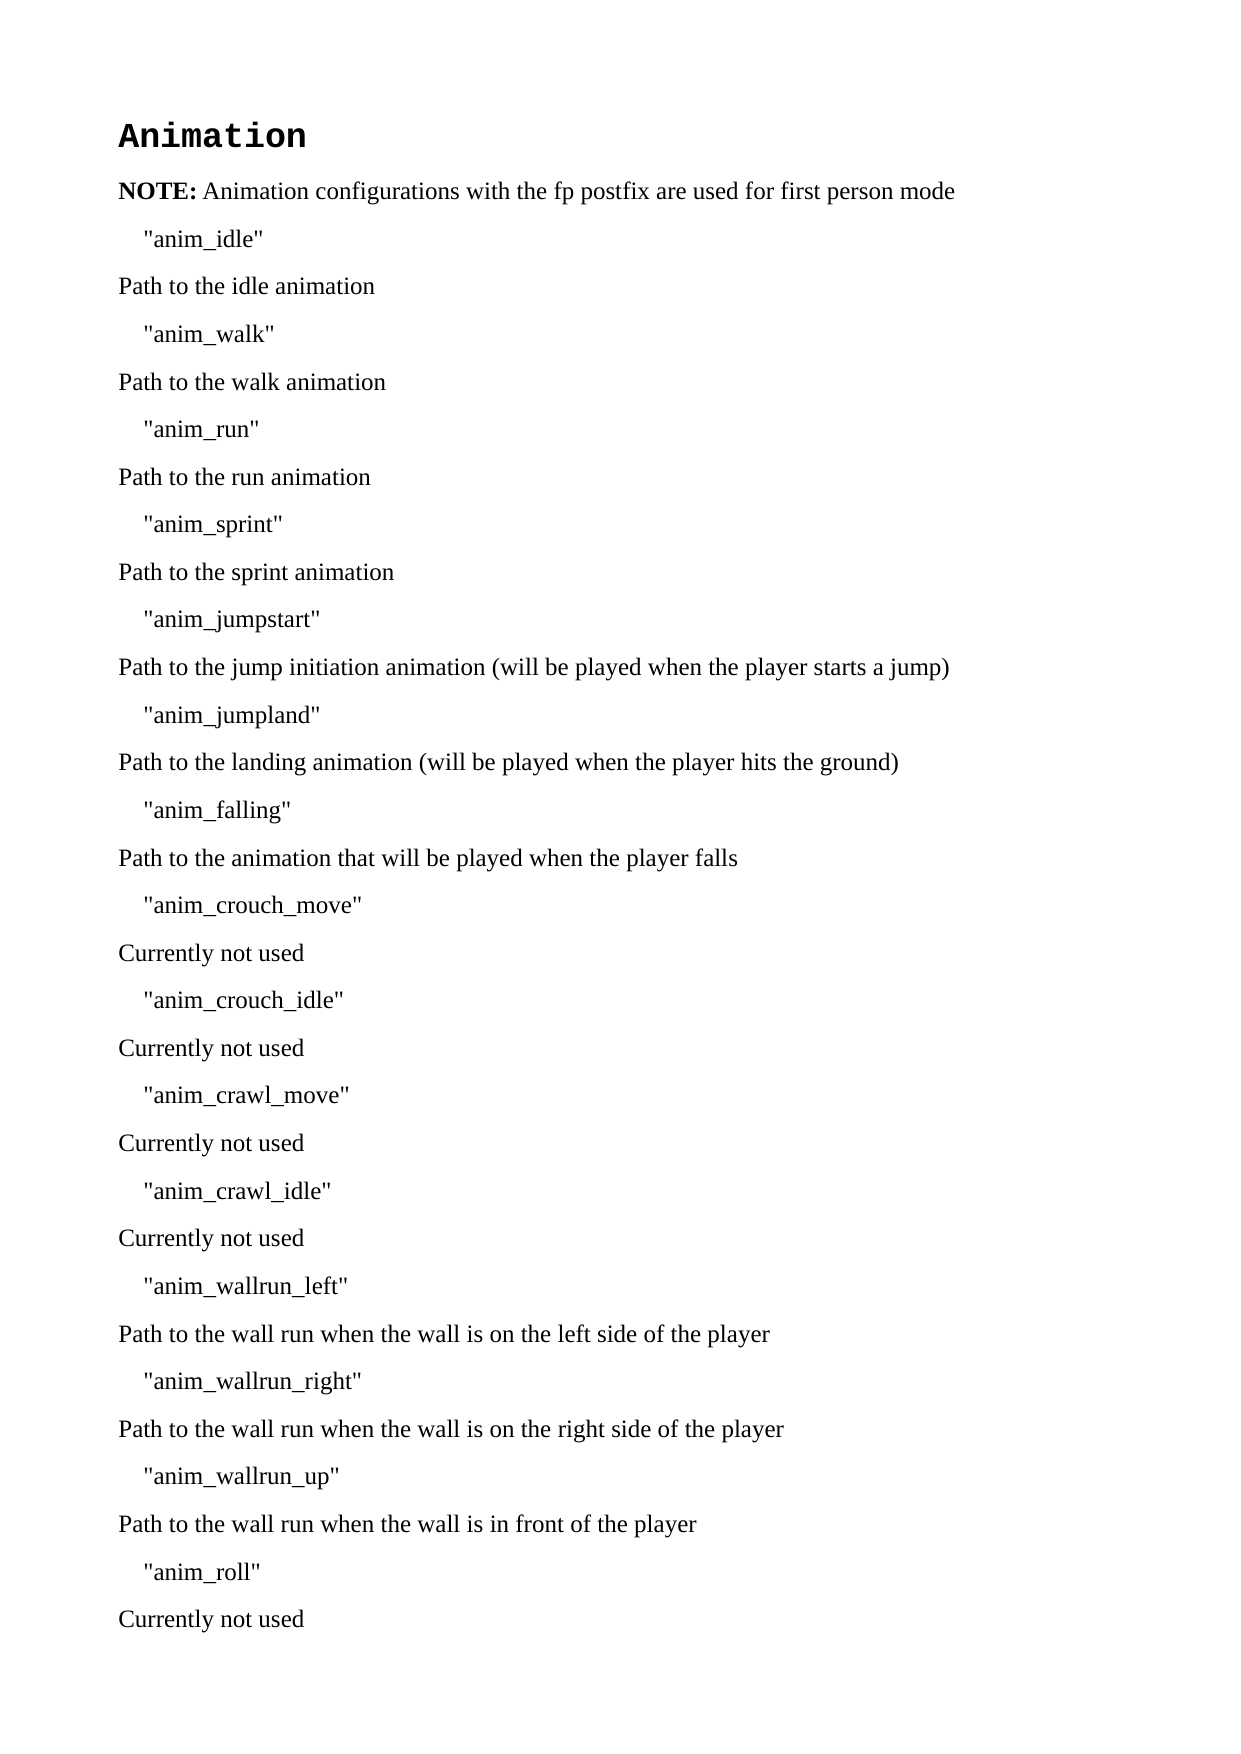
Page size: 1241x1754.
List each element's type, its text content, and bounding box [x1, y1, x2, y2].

text Path to the idle animation [118, 271, 1122, 300]
text "anim_jumpstart" [118, 604, 1122, 633]
text "anim_crawl_idle" [118, 1176, 1122, 1204]
text Currently not used [118, 1223, 1122, 1252]
text "anim_wallrun_right" [118, 1366, 1122, 1395]
text Path to the wall run when the wall is on the right side of the player [118, 1414, 1122, 1443]
text "anim_wallrun_left" [118, 1271, 1122, 1300]
text Path to the sprint animation [118, 557, 1122, 586]
text "anim_roll" [118, 1557, 1122, 1585]
subtitle Animation [118, 118, 1122, 158]
text "anim_walk" [118, 319, 1122, 348]
text NOTE: Animation configurations with the fp postfix are used for first person mode [118, 176, 1122, 205]
text Path to the wall run when the wall is on the left side of the player [118, 1319, 1122, 1347]
text "anim_wallrun_up" [118, 1461, 1122, 1490]
text Path to the walk animation [118, 367, 1122, 395]
text "anim_crawl_move" [118, 1081, 1122, 1109]
text "anim_crouch_move" [118, 890, 1122, 919]
text "anim_crouch_idle" [118, 985, 1122, 1014]
text Path to the jump initiation animation (will be played when the player starts a jump) [118, 652, 1122, 681]
text "anim_idle" [118, 224, 1122, 252]
text Currently not used [118, 938, 1122, 967]
text "anim_jumpland" [118, 700, 1122, 728]
text Path to the animation that will be played when the player falls [118, 843, 1122, 871]
text "anim_run" [118, 414, 1122, 443]
text Currently not used [118, 1604, 1122, 1633]
text Path to the wall run when the wall is in front of the player [118, 1509, 1122, 1538]
text Currently not used [118, 1033, 1122, 1062]
text Path to the run animation [118, 462, 1122, 491]
text Path to the landing animation (will be played when the player hits the ground) [118, 747, 1122, 776]
text Currently not used [118, 1128, 1122, 1157]
text "anim_falling" [118, 795, 1122, 824]
text "anim_sprint" [118, 509, 1122, 538]
